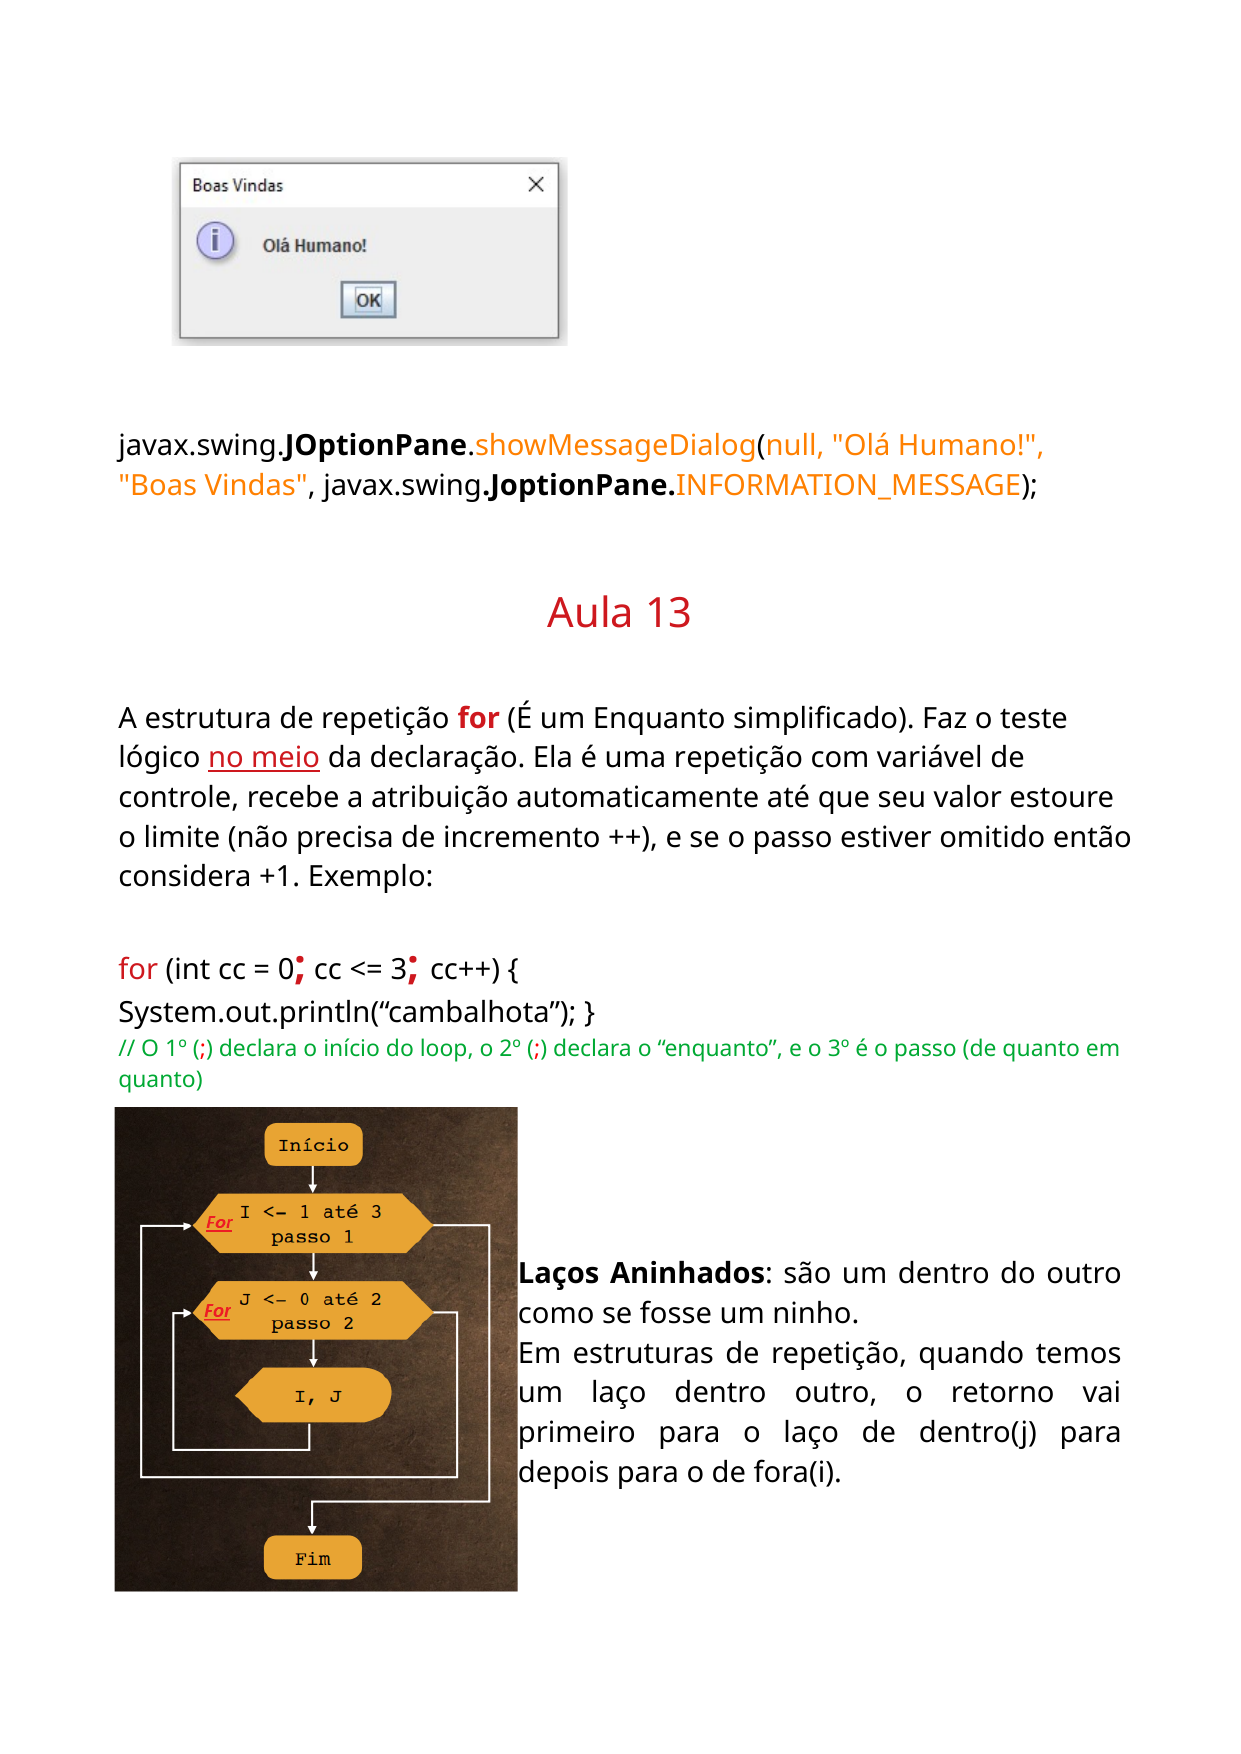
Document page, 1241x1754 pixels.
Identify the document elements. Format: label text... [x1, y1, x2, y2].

picture [171, 157, 568, 346]
text Em estruturas de repetição, quando temos um laço dentro outro, o retorno vai primeiro para o laço de dentro(j) para depois para o de fora(i). [518, 1332, 1122, 1491]
text javax.swing.JOptionPane.showMessageDialog(null, "Olá Humano!", "Boas Vindas", javax.swing.JoptionPane.INFORMATION_MESSAGE); [118, 424, 1122, 504]
text // O 1º (;) declara o início do loop, o 2º (;) declara o “enquanto”, e o 3º é o passo (de quanto em quanto) [118, 1031, 1175, 1094]
text A estrutura de repetição for (É um Enquanto simplificado). Faz o teste lógico no meio da declaração. Ela é uma repetição com variável de controle, recebe a atribuição automaticamente até que seu valor estoure o limite (não precisa de incremento ++), e se o passo estiver omitido então considera +1. Exemplo: [118, 697, 1134, 895]
text for (int cc = 0; cc <= 3; cc++) { [118, 935, 1122, 992]
picture [114, 1107, 518, 1592]
text Aula 13 [118, 583, 1122, 640]
text Laços Aninhados: são um dentro do outro como se fosse um ninho. [518, 1253, 1122, 1332]
text System.out.println(“cambalhota”); } [118, 992, 1122, 1031]
